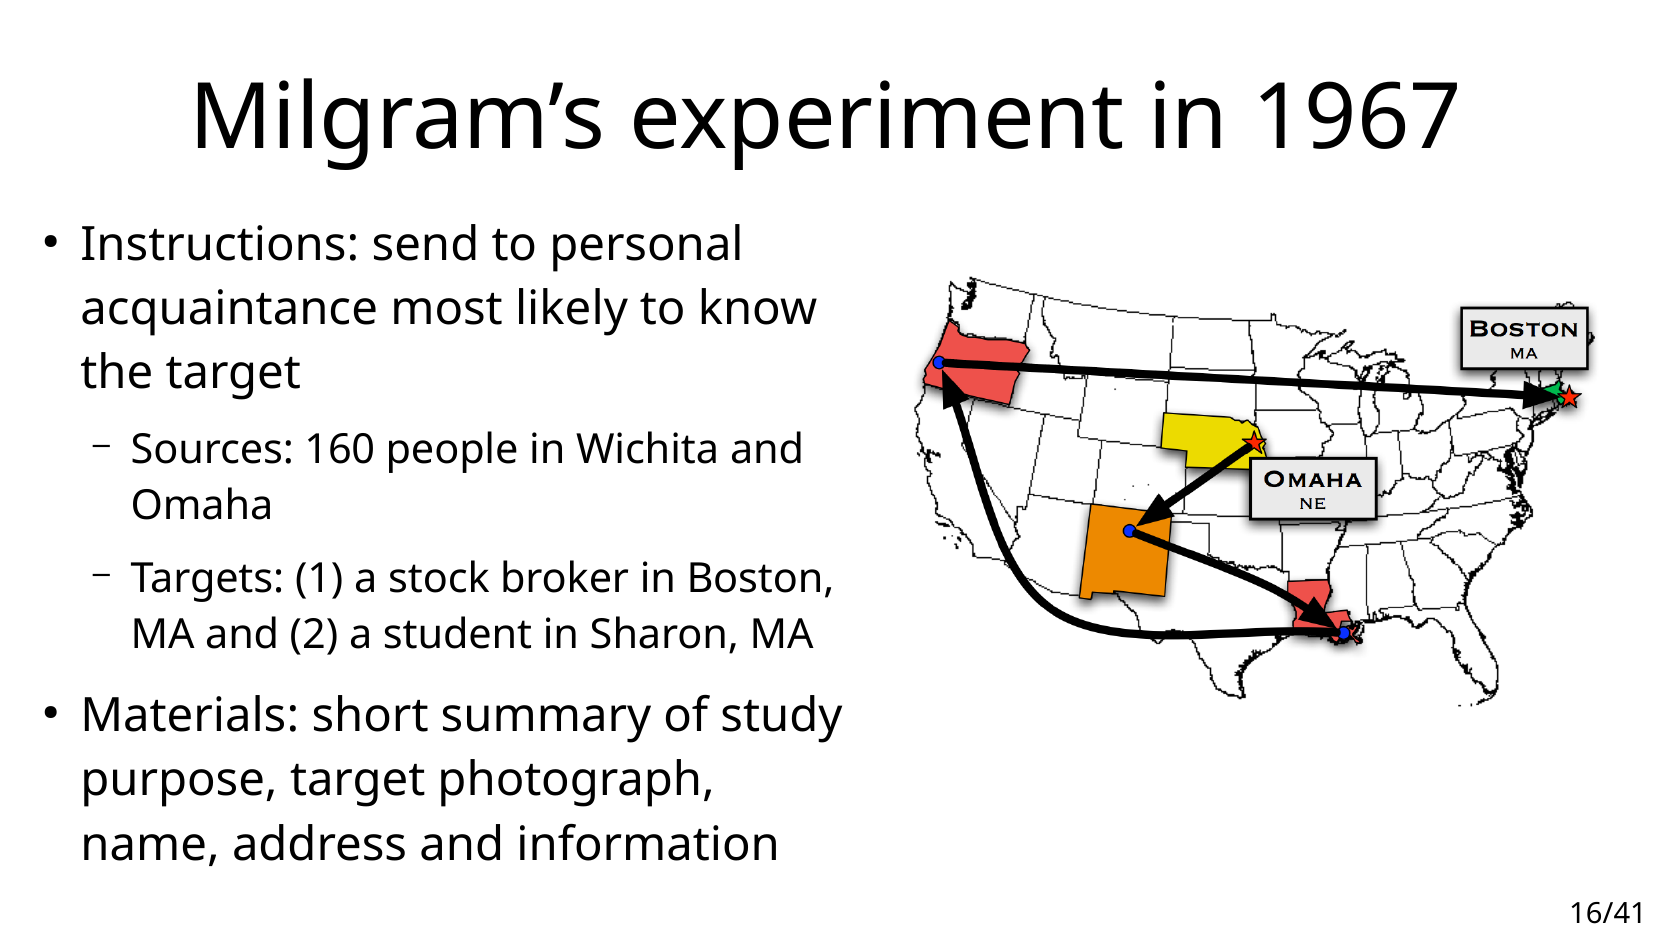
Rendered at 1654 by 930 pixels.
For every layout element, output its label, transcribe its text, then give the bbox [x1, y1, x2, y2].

title Milgram’s experiment in 1967 [82, 1, 1571, 225]
list Instructions: send to personal acquaintance most likely to know the target Sources: 160 people in Wichita and Omaha Targets: (1) a stock broker in Boston, MA and (2) a student in Sharon, MA Materials: short summary of study purpose, target photograph, name, address and information [30, 209, 856, 901]
picture [885, 213, 1614, 721]
